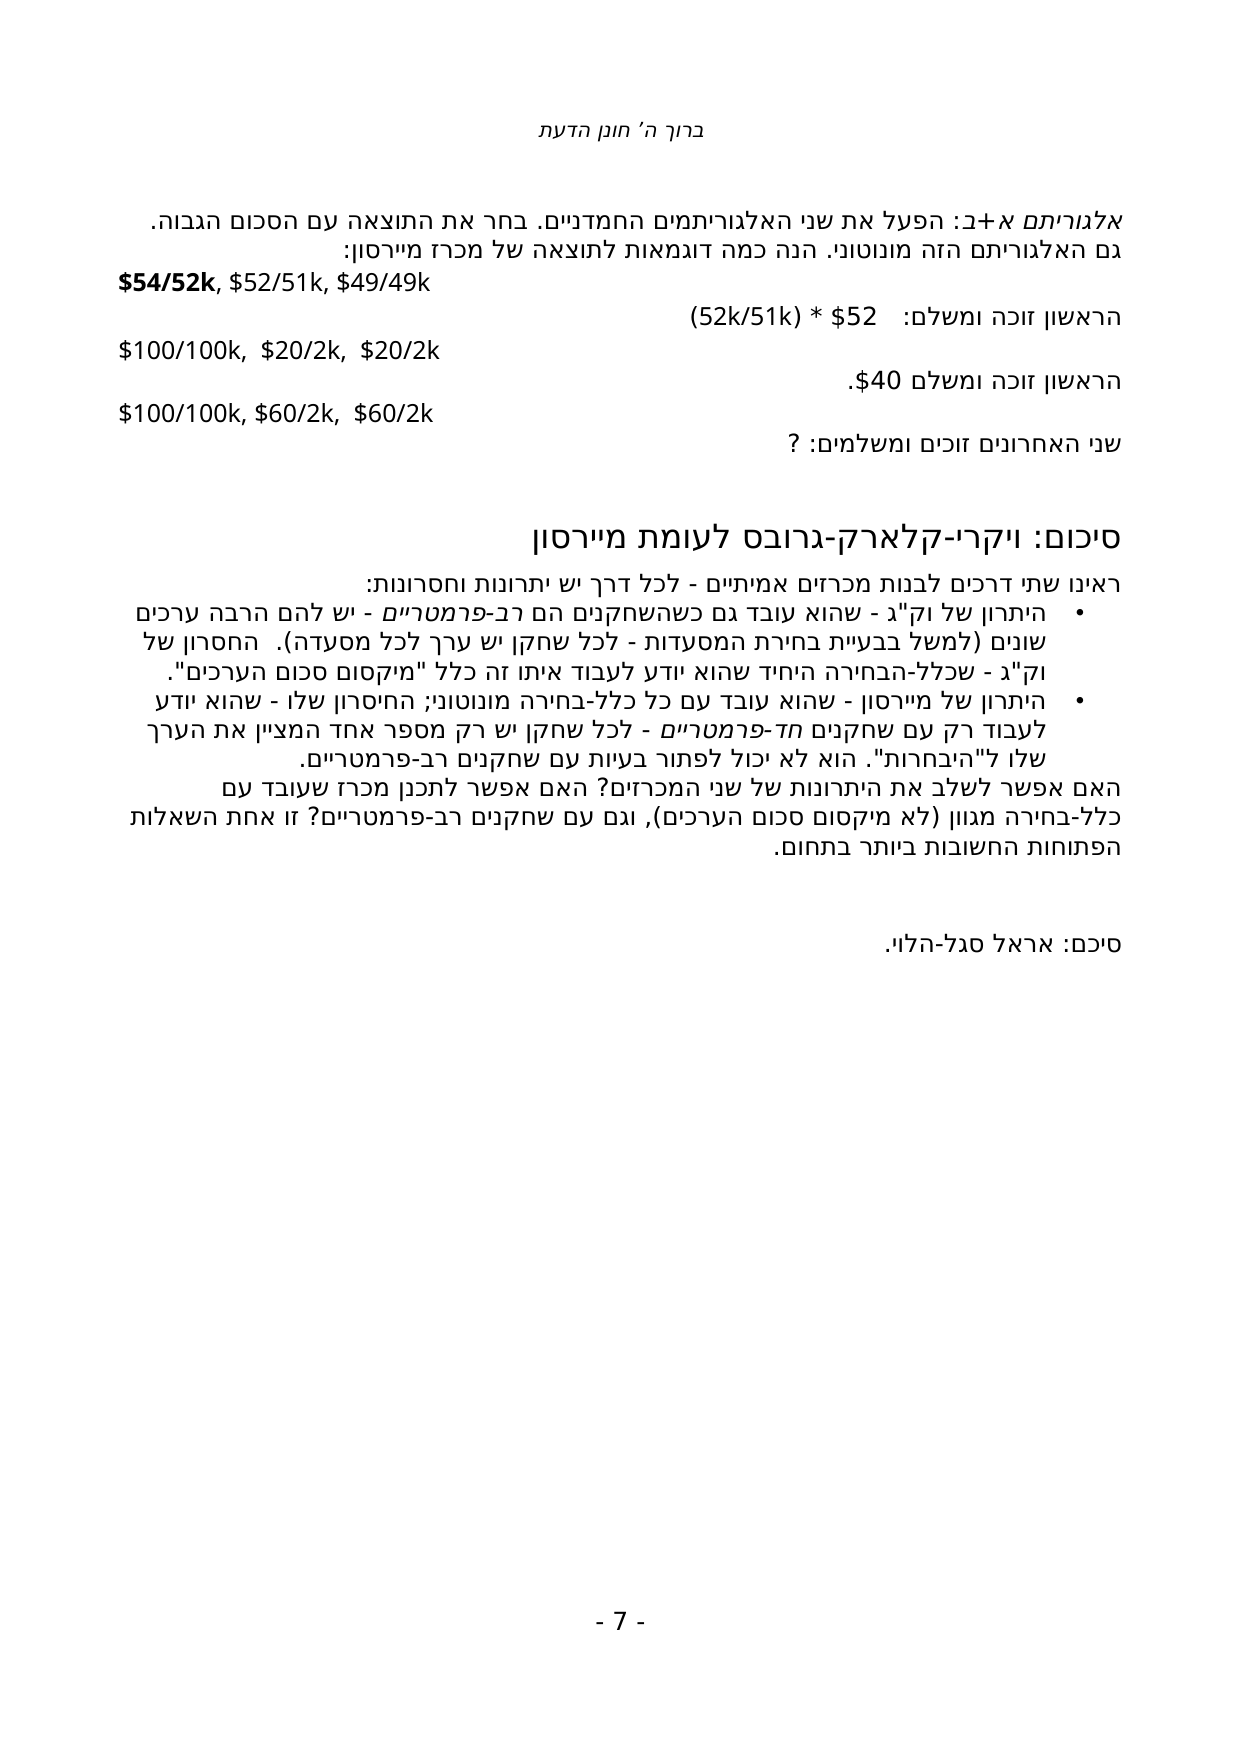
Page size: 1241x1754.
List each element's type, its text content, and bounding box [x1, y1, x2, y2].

text הראשון זוכה ומשלם: $52 * (52k/51k) [118, 298, 1122, 332]
text $100/100k, $60/2k, $60/2k [118, 396, 1122, 430]
text $54/52k, $52/51k, $49/49k [118, 264, 1122, 298]
text האם אפשר לשלב את היתרונות של שני המכרזים? האם אפשר לתכנן מכרז שעובד עם כלל-בחירה מגוון (לא מיקסום סכום הערכים), וגם עם שחקנים רב-פרמטריים? זו אחת השאלות הפתוחות החשובות ביותר בתחום. [118, 773, 1122, 861]
text אלגוריתם א+ב: הפעל את שני האלגוריתמים החמדניים. בחר את התוצאה עם הסכום הגבוה. [118, 206, 1122, 235]
text הראשון זוכה ומשלם $40. [118, 366, 1122, 396]
text ראינו שתי דרכים לבנות מכרזים אמיתיים - לכל דרך יש יתרונות וחסרונות: [118, 569, 1122, 598]
list היתרון של מיירסון - שהוא עובד עם כל כלל-בחירה מונוטוני; החיסרון שלו - שהוא יודע לעבוד רק עם שחקנים חד-פרמטריים - לכל שחקן יש רק מספר אחד המציין את הערך שלו ל"היבחרות". הוא לא יכול לפתור בעיות עם שחקנים רב-פרמטריים. [118, 686, 1084, 773]
text $100/100k, $20/2k, $20/2k [118, 332, 1122, 366]
text שני האחרונים זוכים ומשלמים: ? [118, 430, 1122, 459]
list היתרון של וק"ג - שהוא עובד גם כשהשחקנים הם רב-פרמטריים - יש להם הרבה ערכים שונים (למשל בבעיית בחירת המסעדות - לכל שחקן יש ערך לכל מסעדה). החסרון של וק"ג - שכלל-הבחירה היחיד שהוא יודע לעבוד איתו זה כלל "מיקסום סכום הערכים". [118, 598, 1084, 686]
text גם האלגוריתם הזה מונוטוני. הנה כמה דוגמאות לתוצאה של מכרז מיירסון: [118, 235, 1122, 264]
subtitle סיכום: ויקרי-קלארק-גרובס לעומת מיירסון [118, 518, 1122, 557]
text סיכם: אראל סגל-הלוי. [118, 929, 1122, 958]
